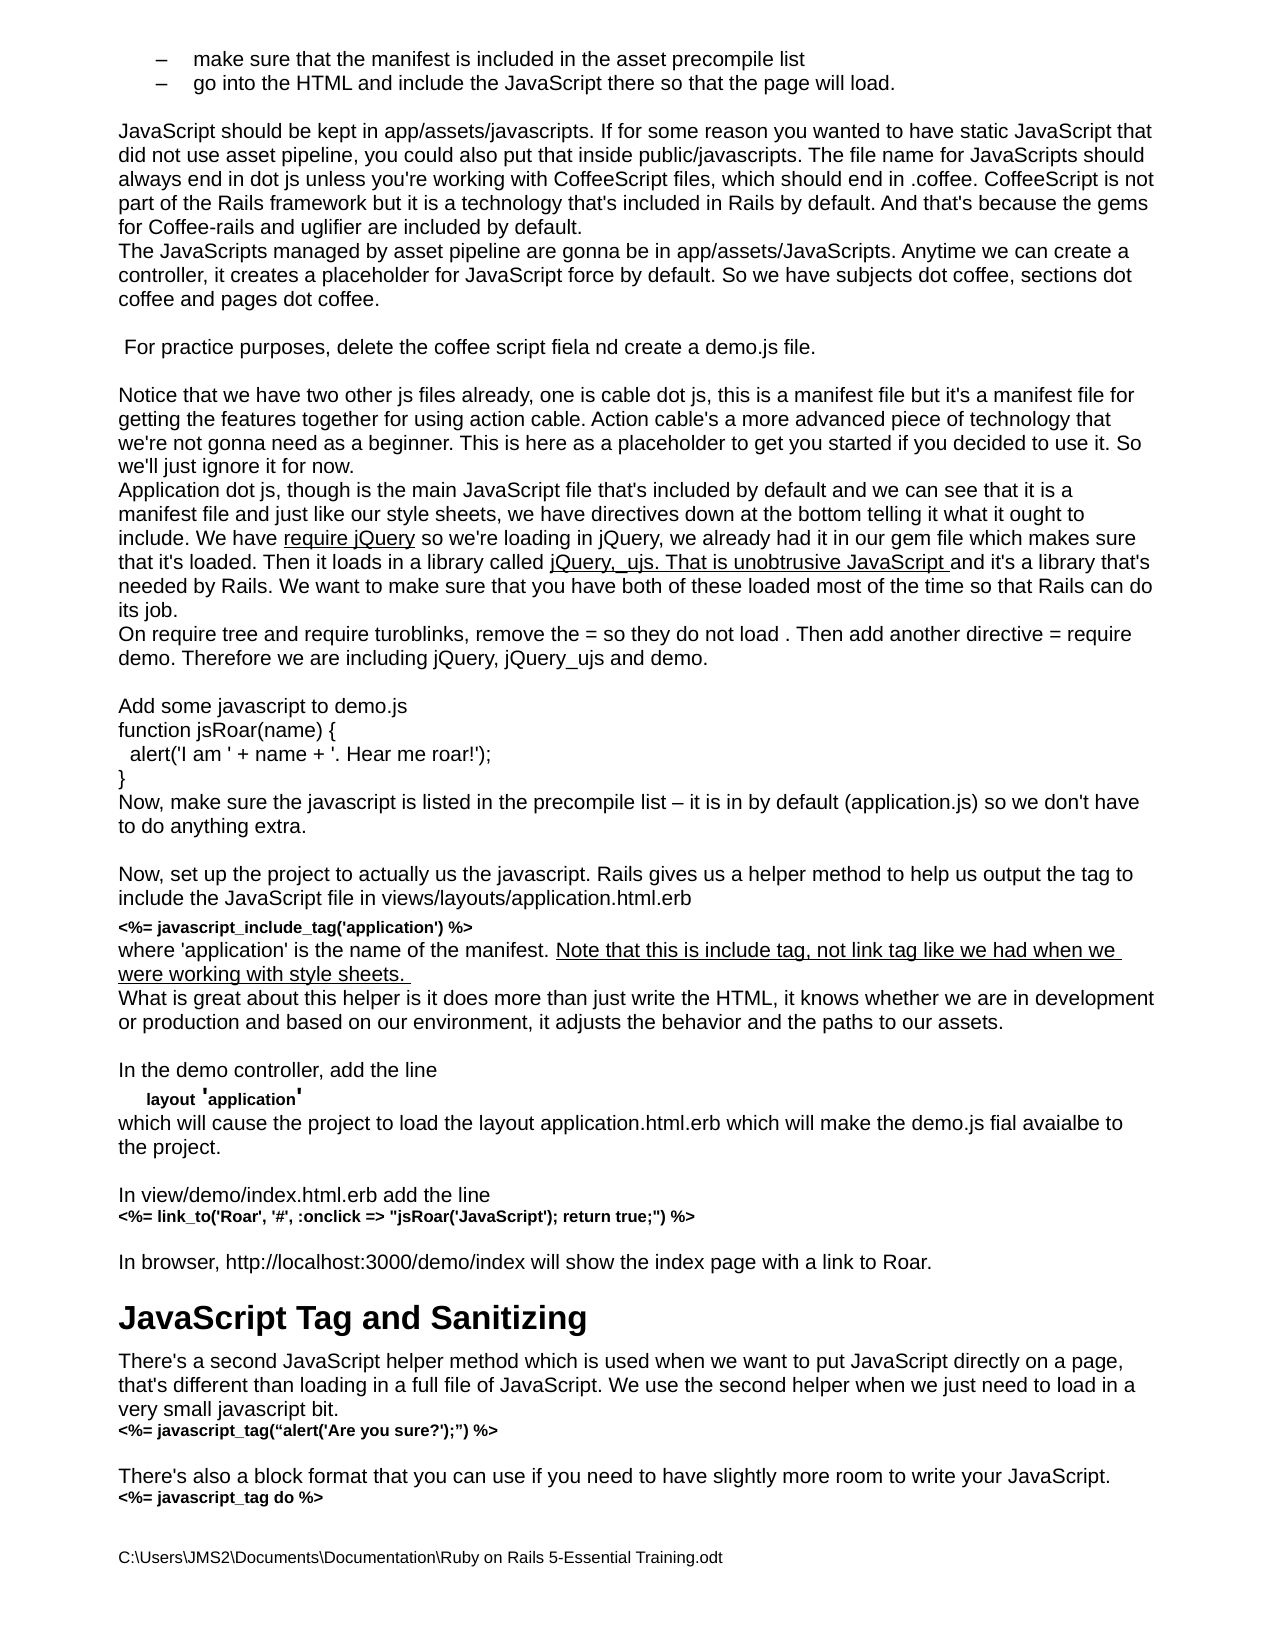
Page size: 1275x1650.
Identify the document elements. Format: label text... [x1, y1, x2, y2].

text What is great about this helper is it does more than just write the HTML, it knows whether we are in development or production and based on our environment, it adjusts the behavior and the paths to our assets. [118, 986, 1157, 1034]
text Now, make sure the javascript is listed in the precompile list – it is in by default (application.js) so we don't have to do anything extra. [118, 790, 1157, 838]
text There's also a block format that you can use if you need to have slightly more room to write your JavaScript. [118, 1464, 1157, 1488]
text In the demo controller, add the line [118, 1058, 1157, 1082]
subtitle <%= javascript_include_tag('application') %> [118, 909, 1157, 938]
subtitle layout 'application' [118, 1082, 1157, 1111]
text where 'application' is the name of the manifest. Note that this is include tag, not link tag like we had when we were working with style sheets. [118, 938, 1157, 986]
text Application dot js, though is the main JavaScript file that's included by default and we can see that it is a manifest file and just like our style sheets, we have directives down at the bottom telling it what it ought to include. We have require jQuery so we're loading in jQuery, we already had it in our gem file which makes sure that it's loaded. Then it loads in a library called jQuery,_ujs. That is unobtrusive JavaScript and it's a library that's needed by Rails. We want to make sure that you have both of these loaded most of the time so that Rails can do its job. [118, 478, 1157, 622]
subtitle <%= javascript_tag do %> [118, 1488, 1157, 1507]
text There's a second JavaScript helper method which is used when we want to put JavaScript directly on a page, that's different than loading in a full file of JavaScript. We use the second helper when we just need to load in a very small javascript bit. [118, 1349, 1157, 1421]
text For practice purposes, delete the coffee script fiela nd create a demo.js file. [118, 334, 1157, 358]
text function jsRoar(name) { alert('I am ' + name + '. Hear me roar!'); } [118, 718, 1157, 790]
subtitle <%= link_to('Roar', '#', :onclick => "jsRoar('JavaScript'); return true;") %> [118, 1207, 1157, 1226]
text Notice that we have two other js files already, one is cable dot js, this is a manifest file but it's a manifest file for getting the features together for using action cable. Action cable's a more advanced piece of technology that we're not gonna need as a beginner. This is here as a placeholder to get you started if you decided to use it. So we'll just ignore it for now. [118, 382, 1157, 478]
text Now, set up the project to actually us the javascript. Rails gives us a helper method to help us output the tag to include the JavaScript file in views/layouts/application.html.erb [118, 862, 1157, 909]
list go into the HTML and include the JavaScript there so that the page will load. [156, 71, 1157, 95]
subtitle <%= javascript_tag(“alert('Are you sure?');”) %> [118, 1421, 1157, 1440]
text JavaScript should be kept in app/assets/javascripts. If for some reason you wanted to have static JavaScript that did not use asset pipeline, you could also put that inside public/javascripts. The file name for JavaScripts should always end in dot js unless you're working with CoffeeScript files, which should end in .coffee. CoffeeScript is not part of the Rails framework but it is a technology that's included in Rails by default. And that's because the gems for Coffee-rails and uglifier are included by default. [118, 119, 1157, 239]
text In view/demo/index.html.erb add the line [118, 1183, 1157, 1207]
subtitle JavaScript Tag and Sanitizing [118, 1298, 1157, 1336]
text In browser, http://localhost:3000/demo/index will show the index page with a link to Roar. [118, 1250, 1157, 1274]
text Add some javascript to demo.js [118, 694, 1157, 718]
text which will cause the project to load the layout application.html.erb which will make the demo.js fial avaialbe to the project. [118, 1111, 1157, 1159]
text The JavaScripts managed by asset pipeline are gonna be in app/assets/JavaScripts. Anytime we can create a controller, it creates a placeholder for JavaScript force by default. So we have subjects dot coffee, sections dot coffee and pages dot coffee. [118, 239, 1157, 311]
list make sure that the manifest is included in the asset precompile list [156, 47, 1157, 71]
text On require tree and require turoblinks, remove the = so they do not load . Then add another directive = require demo. Therefore we are including jQuery, jQuery_ujs and demo. [118, 622, 1157, 670]
